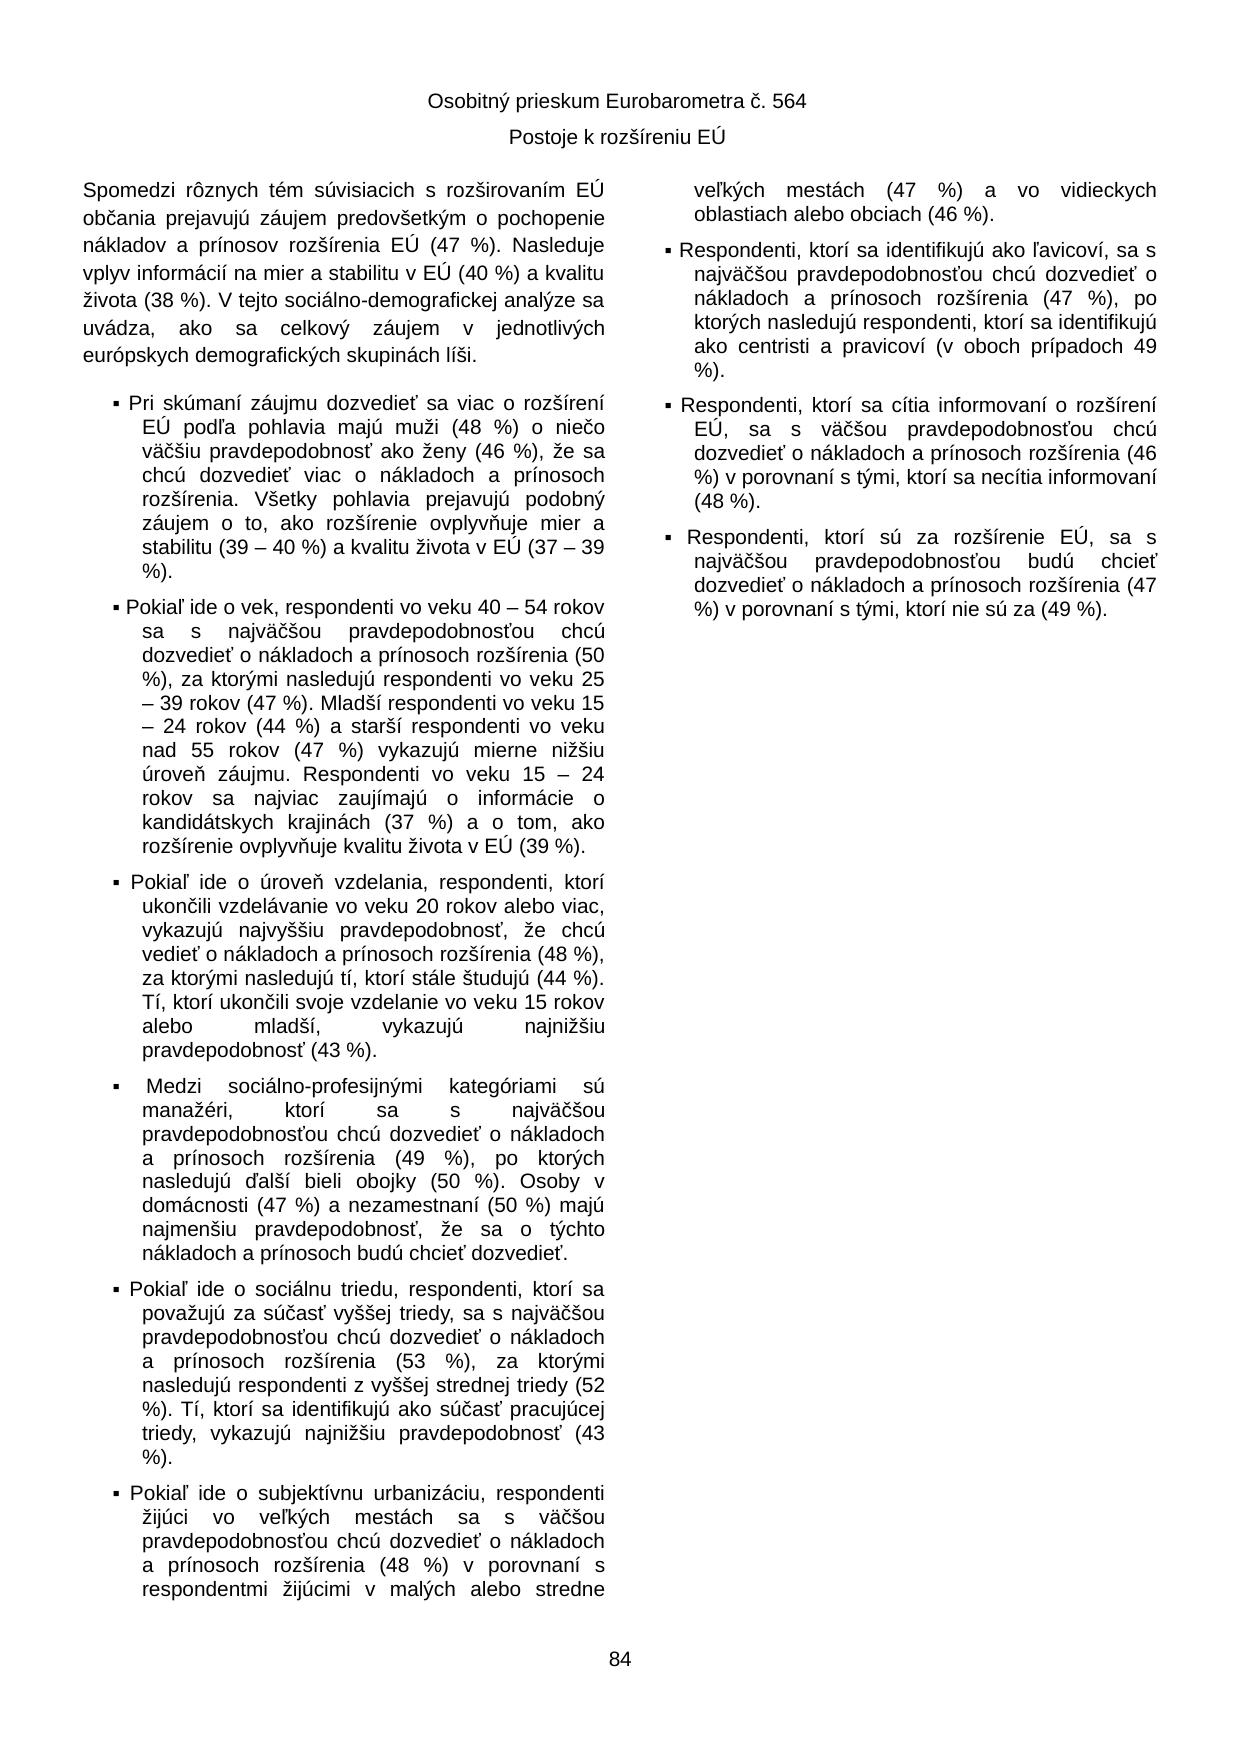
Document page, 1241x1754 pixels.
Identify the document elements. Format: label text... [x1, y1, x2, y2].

text ▪ Respondenti, ktorí sa cítia informovaní o rozšírení EÚ, sa s väčšou pravdepodobnosťou chcú dozvedieť o nákladoch a prínosoch rozšírenia (46 %) v porovnaní s tými, ktorí sa necítia informovaní (48 %). [664, 393, 1157, 513]
text ▪ Pokiaľ ide o sociálnu triedu, respondenti, ktorí sa považujú za súčasť vyššej triedy, sa s najväčšou pravdepodobnosťou chcú dozvedieť o nákladoch a prínosoch rozšírenia (53 %), za ktorými nasledujú respondenti z vyššej strednej triedy (52 %). Tí, ktorí sa identifikujú ako súčasť pracujúcej triedy, vykazujú najnižšiu pravdepodobnosť (43 %). [112, 1277, 605, 1469]
text veľkých mestách (47 %) a vo vidieckych oblastiach alebo obciach (46 %). [664, 178, 1157, 226]
text ▪ Pri skúmaní záujmu dozvedieť sa viac o rozšírení EÚ podľa pohlavia majú muži (48 %) o niečo väčšiu pravdepodobnosť ako ženy (46 %), že sa chcú dozvedieť viac o nákladoch a prínosoch rozšírenia. Všetky pohlavia prejavujú podobný záujem o to, ako rozšírenie ovplyvňuje mier a stabilitu (39 – 40 %) a kvalitu života v EÚ (37 – 39 %). [112, 391, 605, 583]
text ▪ Pokiaľ ide o vek, respondenti vo veku 40 – 54 rokov sa s najväčšou pravdepodobnosťou chcú dozvedieť o nákladoch a prínosoch rozšírenia (50 %), za ktorými nasledujú respondenti vo veku 25 – 39 rokov (47 %). Mladší respondenti vo veku 15 – 24 rokov (44 %) a starší respondenti vo veku nad 55 rokov (47 %) vykazujú mierne nižšiu úroveň záujmu. Respondenti vo veku 15 – 24 rokov sa najviac zaujímajú o informácie o kandidátskych krajinách (37 %) a o tom, ako rozšírenie ovplyvňuje kvalitu života v EÚ (39 %). [112, 594, 605, 858]
text ▪ Medzi sociálno-profesijnými kategóriami sú manažéri, ktorí sa s najväčšou pravdepodobnosťou chcú dozvedieť o nákladoch a prínosoch rozšírenia (49 %), po ktorých nasledujú ďalší bieli obojky (50 %). Osoby v domácnosti (47 %) a nezamestnaní (50 %) majú najmenšiu pravdepodobnosť, že sa o týchto nákladoch a prínosoch budú chcieť dozvedieť. [112, 1073, 605, 1265]
text ▪ Respondenti, ktorí sú za rozšírenie EÚ, sa s najväčšou pravdepodobnosťou budú chcieť dozvedieť o nákladoch a prínosoch rozšírenia (47 %) v porovnaní s tými, ktorí nie sú za (49 %). [664, 525, 1157, 621]
text ▪ Pokiaľ ide o úroveň vzdelania, respondenti, ktorí ukončili vzdelávanie vo veku 20 rokov alebo viac, vykazujú najvyššiu pravdepodobnosť, že chcú vedieť o nákladoch a prínosoch rozšírenia (48 %), za ktorými nasledujú tí, ktorí stále študujú (44 %). Tí, ktorí ukončili svoje vzdelanie vo veku 15 rokov alebo mladší, vykazujú najnižšiu pravdepodobnosť (43 %). [112, 870, 605, 1062]
text ▪ Pokiaľ ide o subjektívnu urbanizáciu, respondenti žijúci vo veľkých mestách sa s väčšou pravdepodobnosťou chcú dozvedieť o nákladoch a prínosoch rozšírenia (48 %) v porovnaní s respondentmi žijúcimi v malých alebo stredne [112, 1481, 605, 1600]
text ▪ Respondenti, ktorí sa identifikujú ako ľavicoví, sa s najväčšou pravdepodobnosťou chcú dozvedieť o nákladoch a prínosoch rozšírenia (47 %), po ktorých nasledujú respondenti, ktorí sa identifikujú ako centristi a pravicoví (v oboch prípadoch 49 %). [664, 238, 1157, 381]
text Spomedzi rôznych tém súvisiacich s rozširovaním EÚ občania prejavujú záujem predovšetkým o pochopenie nákladov a prínosov rozšírenia EÚ (47 %). Nasleduje vplyv informácií na mier a stabilitu v EÚ (40 %) a kvalitu života (38 %). V tejto sociálno-demografickej analýze sa uvádza, ako sa celkový záujem v jednotlivých európskych demografických skupinách líši. [83, 178, 605, 367]
